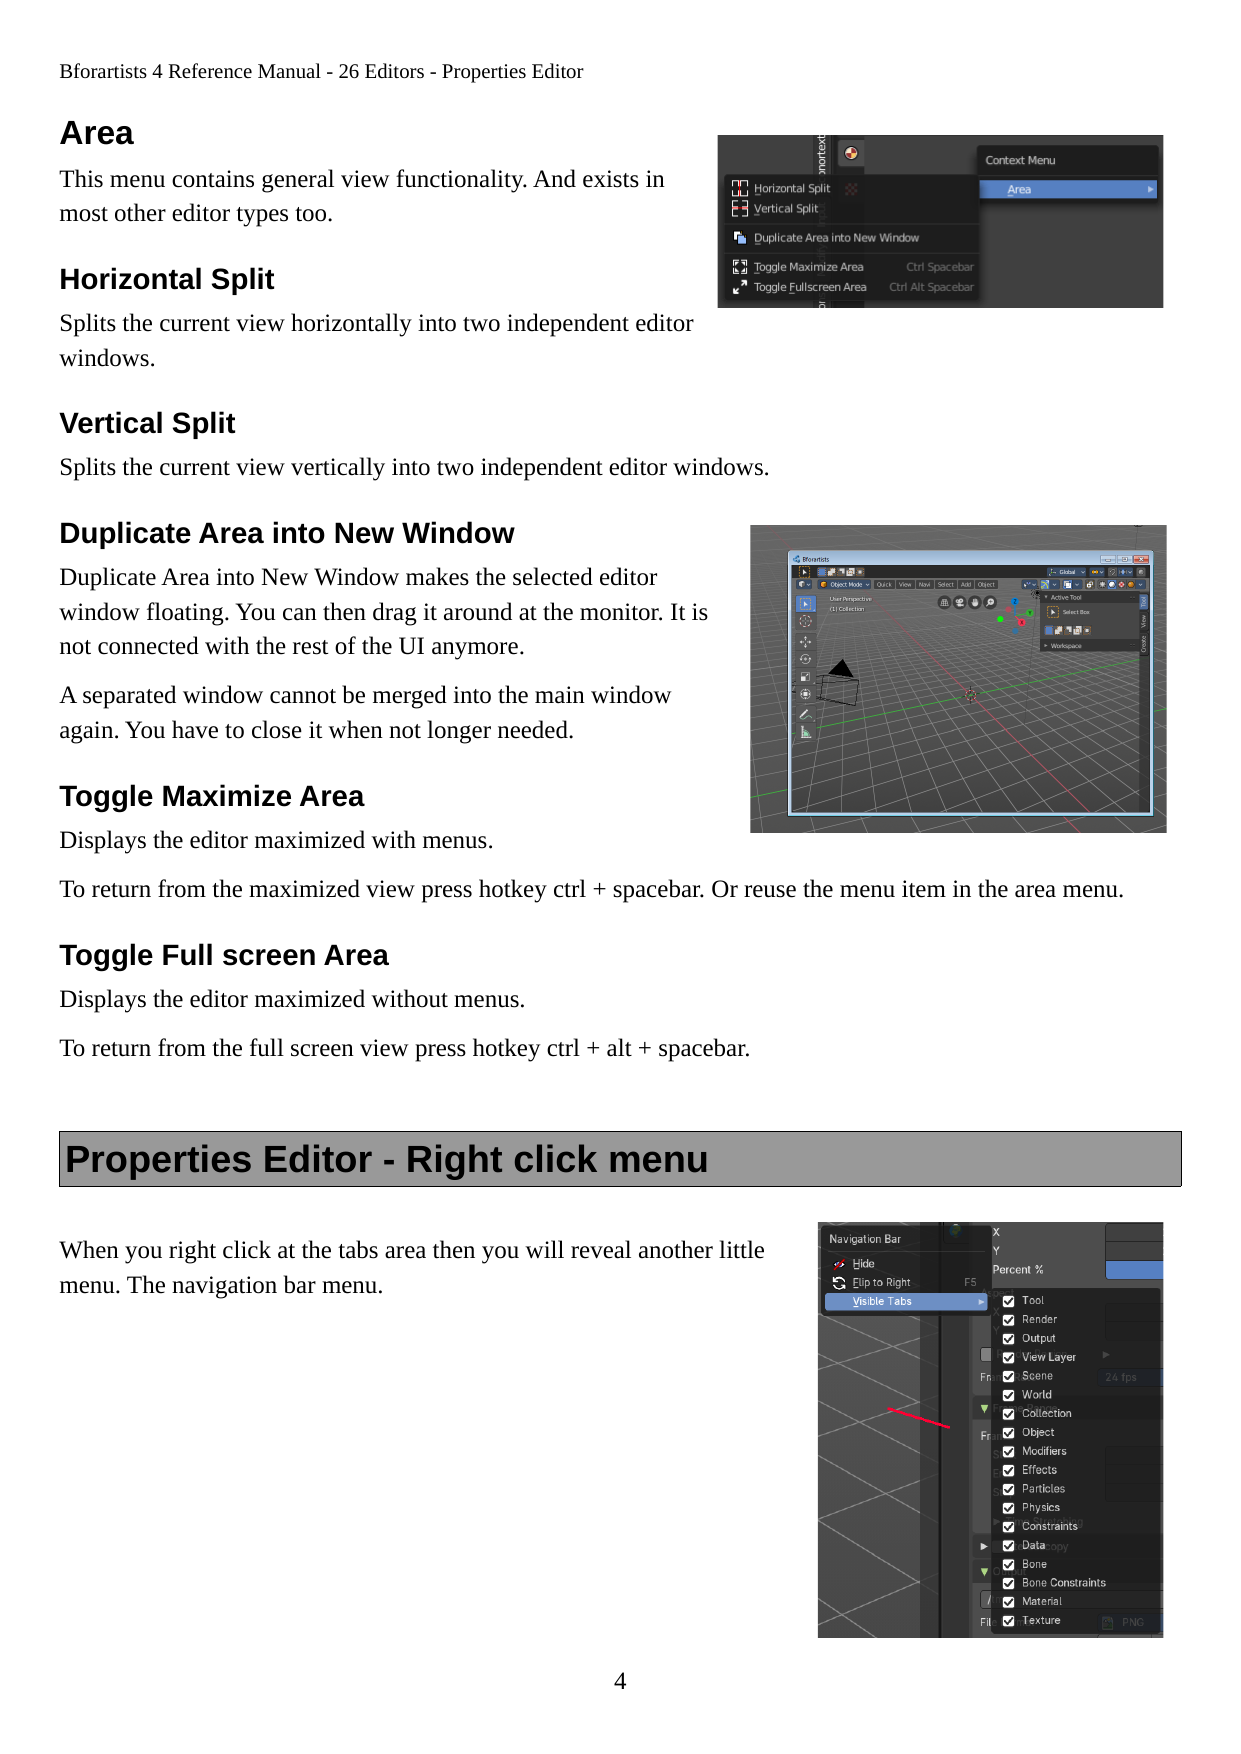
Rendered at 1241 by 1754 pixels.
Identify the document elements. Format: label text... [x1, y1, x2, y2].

picture [717, 135, 1164, 308]
text Displays the editor maximized with menus. [59, 825, 1181, 853]
subtitle Duplicate Area into New Window [59, 516, 1181, 550]
text To return from the full screen view press hotkey ctrl + alt + spacebar. [59, 1033, 1181, 1062]
subtitle Vertical Split [59, 406, 1181, 440]
text Splits the current view vertically into two independent editor windows. [59, 452, 1181, 481]
picture [750, 525, 1167, 833]
subtitle [1164, 262, 1181, 296]
subtitle Toggle Maximize Area [59, 778, 750, 812]
table_header Properties Editor - Right click menu [60, 1132, 1181, 1186]
subtitle Toggle Full screen Area [59, 937, 1181, 971]
text Splits the current view horizontally into two independent editor windows. [59, 308, 1181, 371]
subtitle Area [59, 113, 1181, 151]
text Displays the editor maximized without menus. [59, 984, 1181, 1012]
subtitle Horizontal Split [59, 262, 717, 296]
text This menu contains general view functionality. And exists in most other editor types too. [59, 164, 717, 227]
subtitle [1167, 778, 1181, 812]
text A separated window cannot be merged into the main window again. You have to close it when not longer needed. [59, 680, 750, 744]
text When you right click at the tabs area then you will reveal another little menu. The navigation bar menu. [59, 1235, 817, 1298]
text To return from the maximized view press hotkey ctrl + spacebar. Or reuse the menu item in the area menu. [59, 874, 1181, 903]
picture [817, 1222, 1164, 1638]
text Duplicate Area into New Window makes the selected editor window floating. You can then drag it around at the monitor. It is not connected with the rest of the UI anymore. [59, 562, 750, 660]
